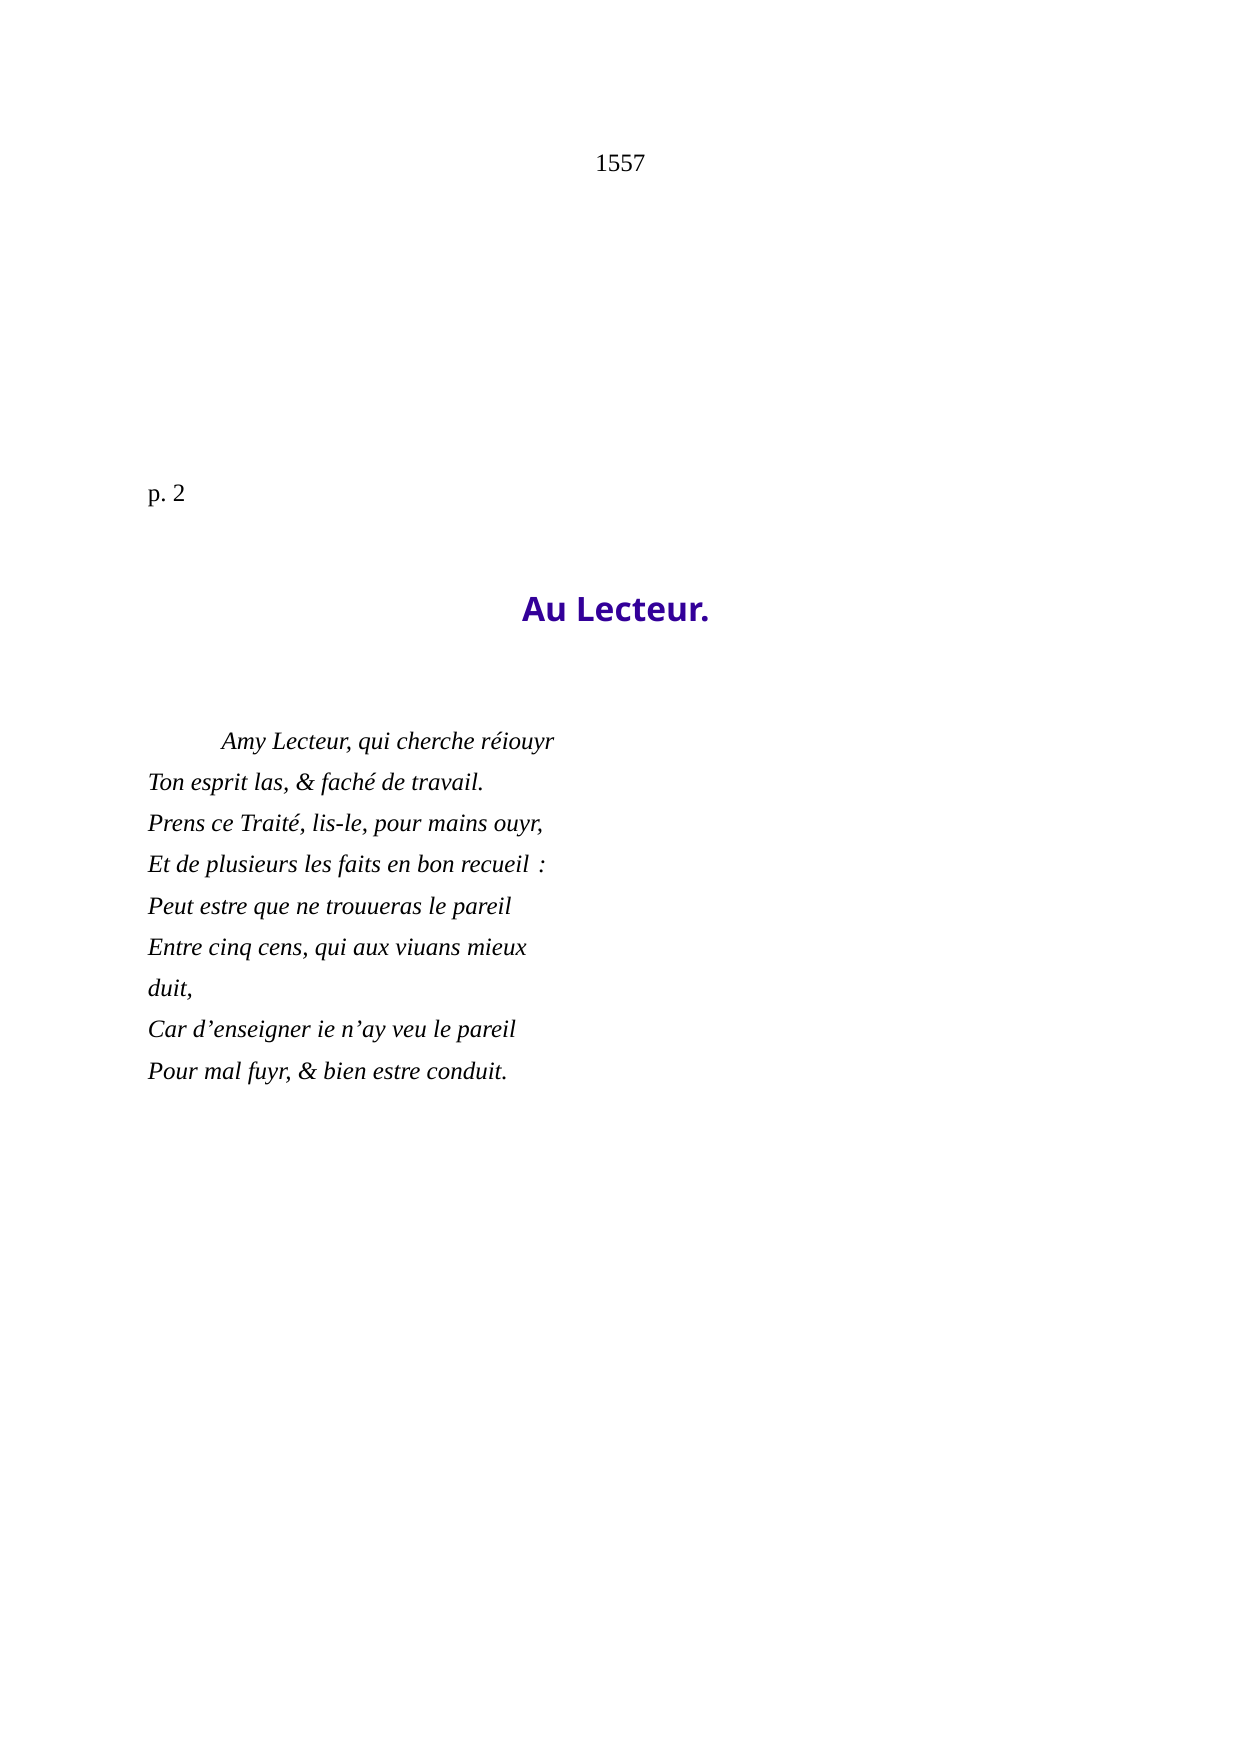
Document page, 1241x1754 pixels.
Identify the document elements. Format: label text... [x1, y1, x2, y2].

text Peut estre que ne trouueras le pareil [148, 891, 1093, 919]
text Ton esprit las, & faché de travail. [148, 767, 1093, 796]
text Car d’enseigner ie n’ay veu le pareil [148, 1014, 1093, 1043]
text Entre cinq cens, qui aux viuans mieux [148, 932, 1093, 961]
text p. 2 [148, 478, 1093, 506]
text Et de plusieurs les faits en bon recueil : [148, 849, 1093, 878]
subtitle Au Lecteur. [148, 585, 1093, 631]
text Amy Lecteur, qui cherche réiouyr [148, 726, 1093, 754]
text Pour mal fuyr, & bien estre conduit. [148, 1056, 1093, 1084]
text 1557 [148, 148, 1093, 176]
text duit, [148, 973, 1093, 1002]
text Prens ce Traité, lis-le, pour mains ouyr, [148, 808, 1093, 837]
